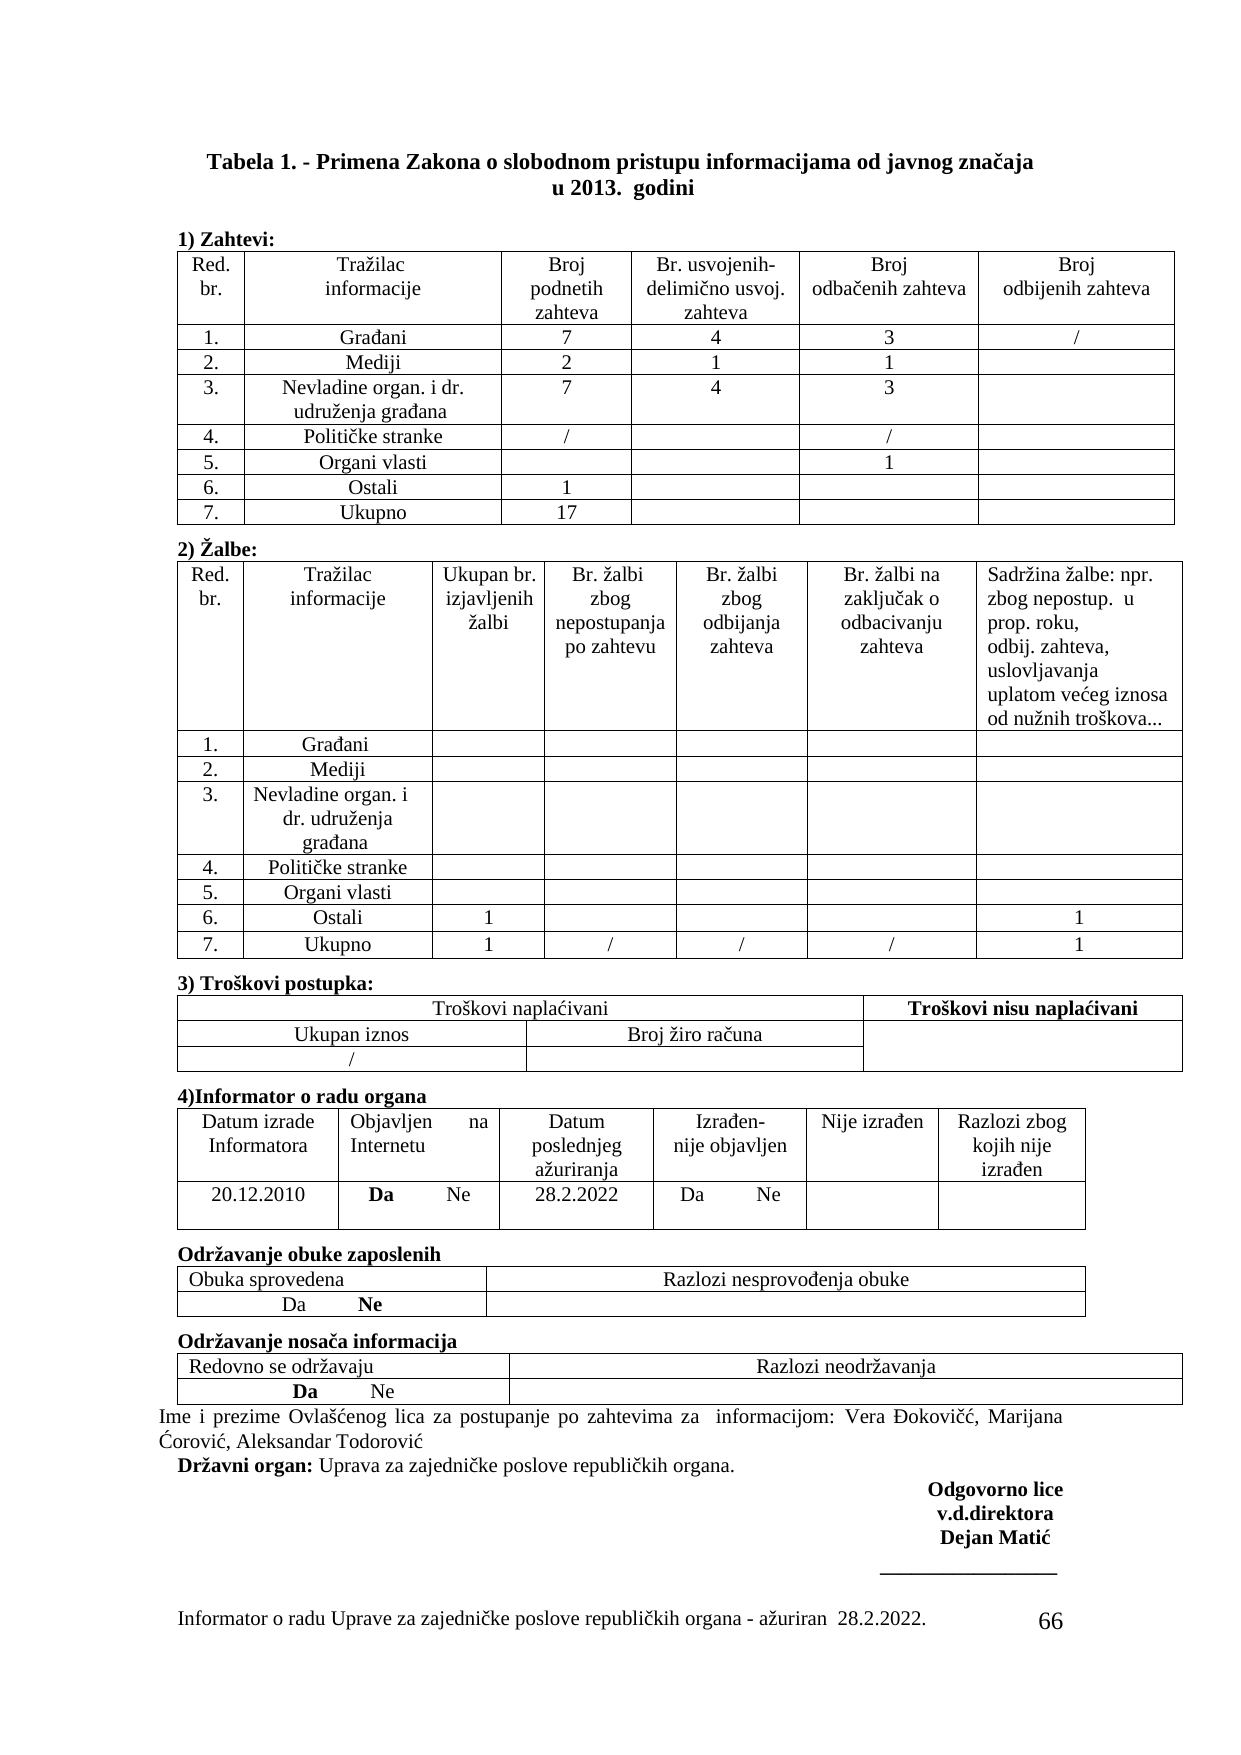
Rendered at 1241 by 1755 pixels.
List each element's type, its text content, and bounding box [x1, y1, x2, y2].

table_header Nije izrađen [807, 1109, 938, 1181]
table_header Izrađen- nije objavlјen [654, 1109, 806, 1181]
table_cell 5. [178, 880, 243, 904]
table_cell [632, 500, 799, 524]
table_cell Ukupno [245, 500, 501, 524]
table_cell [977, 731, 1182, 756]
text Održavanje obuke zaposlenih [177, 1242, 1063, 1266]
text Odgovorno lice [177, 1477, 1063, 1501]
table_header Broj odbijenih zahteva [979, 252, 1174, 324]
text Državni organ: Uprava za zajedničke poslove republičkih organa. [177, 1453, 1063, 1477]
table_cell 17 [502, 500, 631, 524]
table_cell 1. [178, 325, 244, 349]
table_cell [977, 880, 1182, 904]
table_cell [677, 905, 807, 931]
table_cell [677, 880, 807, 904]
table_cell Građani [244, 731, 432, 756]
table_cell [979, 475, 1174, 499]
table_header Razlozi nesprovođenja obuke [487, 1267, 1085, 1291]
table_cell Mediji [245, 350, 501, 374]
text Tabela 1. - Primena Zakona o slobodnom pristupu informacijama od javnog značaja [177, 148, 1063, 174]
table_header Datum poslednjeg ažuriranja [500, 1109, 653, 1181]
text u 2013. godini [177, 174, 1063, 200]
text Održavanje nosača informacija [177, 1329, 1063, 1353]
table_cell / [677, 932, 807, 958]
table_header Tražilac informacije [245, 252, 501, 324]
table_cell 6. [178, 475, 244, 499]
table_cell / [178, 1047, 526, 1071]
table_cell Da Ne [339, 1182, 499, 1229]
table_cell Mediji [244, 757, 432, 781]
table_cell [979, 350, 1174, 374]
table_cell [632, 475, 799, 499]
table_cell 1 [977, 905, 1182, 931]
table_cell 4. [178, 425, 244, 448]
table_cell [545, 855, 676, 879]
table_header Obuka sprovedena [178, 1267, 486, 1291]
table_cell Nevladine organ. i dr. udruženja građana [245, 375, 501, 423]
table_cell [864, 1021, 1182, 1071]
table_cell / [979, 325, 1174, 349]
table_cell Građani [245, 325, 501, 349]
table_cell Organi vlasti [244, 880, 432, 904]
table_header Broj podnetih zahteva [502, 252, 631, 324]
table_cell [808, 731, 976, 756]
table_cell 2. [178, 757, 243, 781]
table_cell [545, 880, 676, 904]
table_cell 7. [178, 500, 244, 524]
table_cell / [800, 425, 978, 448]
table_cell [433, 855, 544, 879]
table_cell [808, 905, 976, 931]
table_cell / [808, 932, 976, 958]
table_cell [977, 782, 1182, 854]
table_cell [545, 757, 676, 781]
text Dejan Matić [852, 1525, 1063, 1549]
table_header Br. usvojenih- delimično usvoj. zahteva [632, 252, 799, 324]
table_cell 3 [800, 325, 978, 349]
table_cell [677, 731, 807, 756]
table_cell 4 [632, 325, 799, 349]
table_cell / [545, 932, 676, 958]
table_cell [510, 1379, 1182, 1403]
table_cell [545, 782, 676, 854]
table_cell Da Ne [654, 1182, 806, 1229]
table_cell Političke stranke [245, 425, 501, 448]
table_header Razlozi zbog kojih nije izrađen [939, 1109, 1085, 1181]
table_header Ukupan br. izjavlјenih žalbi [433, 562, 544, 730]
table_cell 1. [178, 731, 243, 756]
text 3) Troškovi postupka: [177, 971, 1063, 995]
table_cell [979, 425, 1174, 448]
table_cell 1 [502, 475, 631, 499]
table_cell 7 [502, 325, 631, 349]
table_header Red.br. [178, 252, 244, 324]
table_cell [808, 757, 976, 781]
table_cell Da Ne [178, 1292, 486, 1316]
table_cell [808, 855, 976, 879]
table_cell Broj žiro računa [527, 1021, 863, 1046]
table_cell [807, 1182, 938, 1229]
table_cell Ostali [245, 475, 501, 499]
table_cell 6. [178, 905, 243, 931]
table_cell [979, 500, 1174, 524]
table_header Troškovi nisu naplaćivani [864, 996, 1182, 1020]
table_cell 1 [433, 905, 544, 931]
table_cell [677, 855, 807, 879]
table_cell [977, 757, 1182, 781]
table_cell [433, 757, 544, 781]
table_cell 1 [800, 350, 978, 374]
table_header Sadržina žalbe: npr. zbog nepostup. u prop. roku, odbij. zahteva, uslovlјavanja uplatom većeg iznosa od nužnih troškova... [977, 562, 1182, 730]
table_header Br. žalbi zbog odbijanja zahteva [677, 562, 807, 730]
table_cell [939, 1182, 1085, 1229]
table_cell 4. [178, 855, 243, 879]
text _________________ [177, 1549, 1063, 1578]
table_cell 20.12.2010 [178, 1182, 338, 1229]
table_cell [979, 375, 1174, 423]
table_cell 7 [502, 375, 631, 423]
text v.d.direktora [852, 1501, 1063, 1525]
table_header Tražilac informacije [244, 562, 432, 730]
table_cell 2. [178, 350, 244, 374]
table_header Objavlјen na Internetu [339, 1109, 499, 1181]
table_cell [502, 450, 631, 474]
table_cell [800, 475, 978, 499]
table_cell [433, 880, 544, 904]
table_cell 2 [502, 350, 631, 374]
table_header Broj odbačenih zahteva [800, 252, 978, 324]
table_cell [800, 500, 978, 524]
table_cell [677, 782, 807, 854]
table_cell 5. [178, 450, 244, 474]
table_cell [527, 1047, 863, 1071]
table_cell Ukupan iznos [178, 1021, 526, 1046]
table_cell [808, 880, 976, 904]
table_header Br. žalbi zbog nepostupanja po zahtevu [545, 562, 676, 730]
table_header Br. žalbi na zaklјučak o odbacivanju zahteva [808, 562, 976, 730]
text Ime i prezime Ovlašćenog lica za postupanje po zahtevima za informacijom: Vera Đokovičć, Marijana Ćorović, Aleksandar Todorović [158, 1404, 1063, 1453]
table_header Redovno se održavaju [178, 1354, 509, 1378]
table_header Datum izrade Informatora [178, 1109, 338, 1181]
table_cell [632, 425, 799, 448]
table_cell Organi vlasti [245, 450, 501, 474]
table_cell 7. [178, 932, 243, 958]
table_cell Ostali [244, 905, 432, 931]
table_cell [487, 1292, 1085, 1316]
table_cell 3 [800, 375, 978, 423]
table_cell 1 [800, 450, 978, 474]
table_header Razlozi neodržavanja [510, 1354, 1182, 1378]
table_cell 4 [632, 375, 799, 423]
table_cell [808, 782, 976, 854]
table_cell 3. [178, 782, 243, 854]
text 2) Žalbe: [177, 537, 1063, 561]
text 4)Informator o radu organa [177, 1084, 1063, 1108]
table_cell [545, 731, 676, 756]
table_cell [977, 855, 1182, 879]
table_cell Nevladine organ. i dr. udruženja građana [244, 782, 432, 854]
table_cell Ukupno [244, 932, 432, 958]
text 1) Zahtevi: [177, 227, 1063, 251]
table_cell 1 [433, 932, 544, 958]
table_cell [979, 450, 1174, 474]
table_cell 1 [977, 932, 1182, 958]
table_cell 3. [178, 375, 244, 423]
table_cell [433, 782, 544, 854]
table_cell [433, 731, 544, 756]
table_cell / [502, 425, 631, 448]
table_header Red. br. [178, 562, 243, 730]
table_cell Da Ne [178, 1379, 509, 1403]
table_cell [632, 450, 799, 474]
table_cell 1 [632, 350, 799, 374]
table_header Troškovi naplaćivani [178, 996, 863, 1020]
table_cell 28.2.2022 [500, 1182, 653, 1229]
table_cell Političke stranke [244, 855, 432, 879]
table_cell [545, 905, 676, 931]
table_cell [677, 757, 807, 781]
